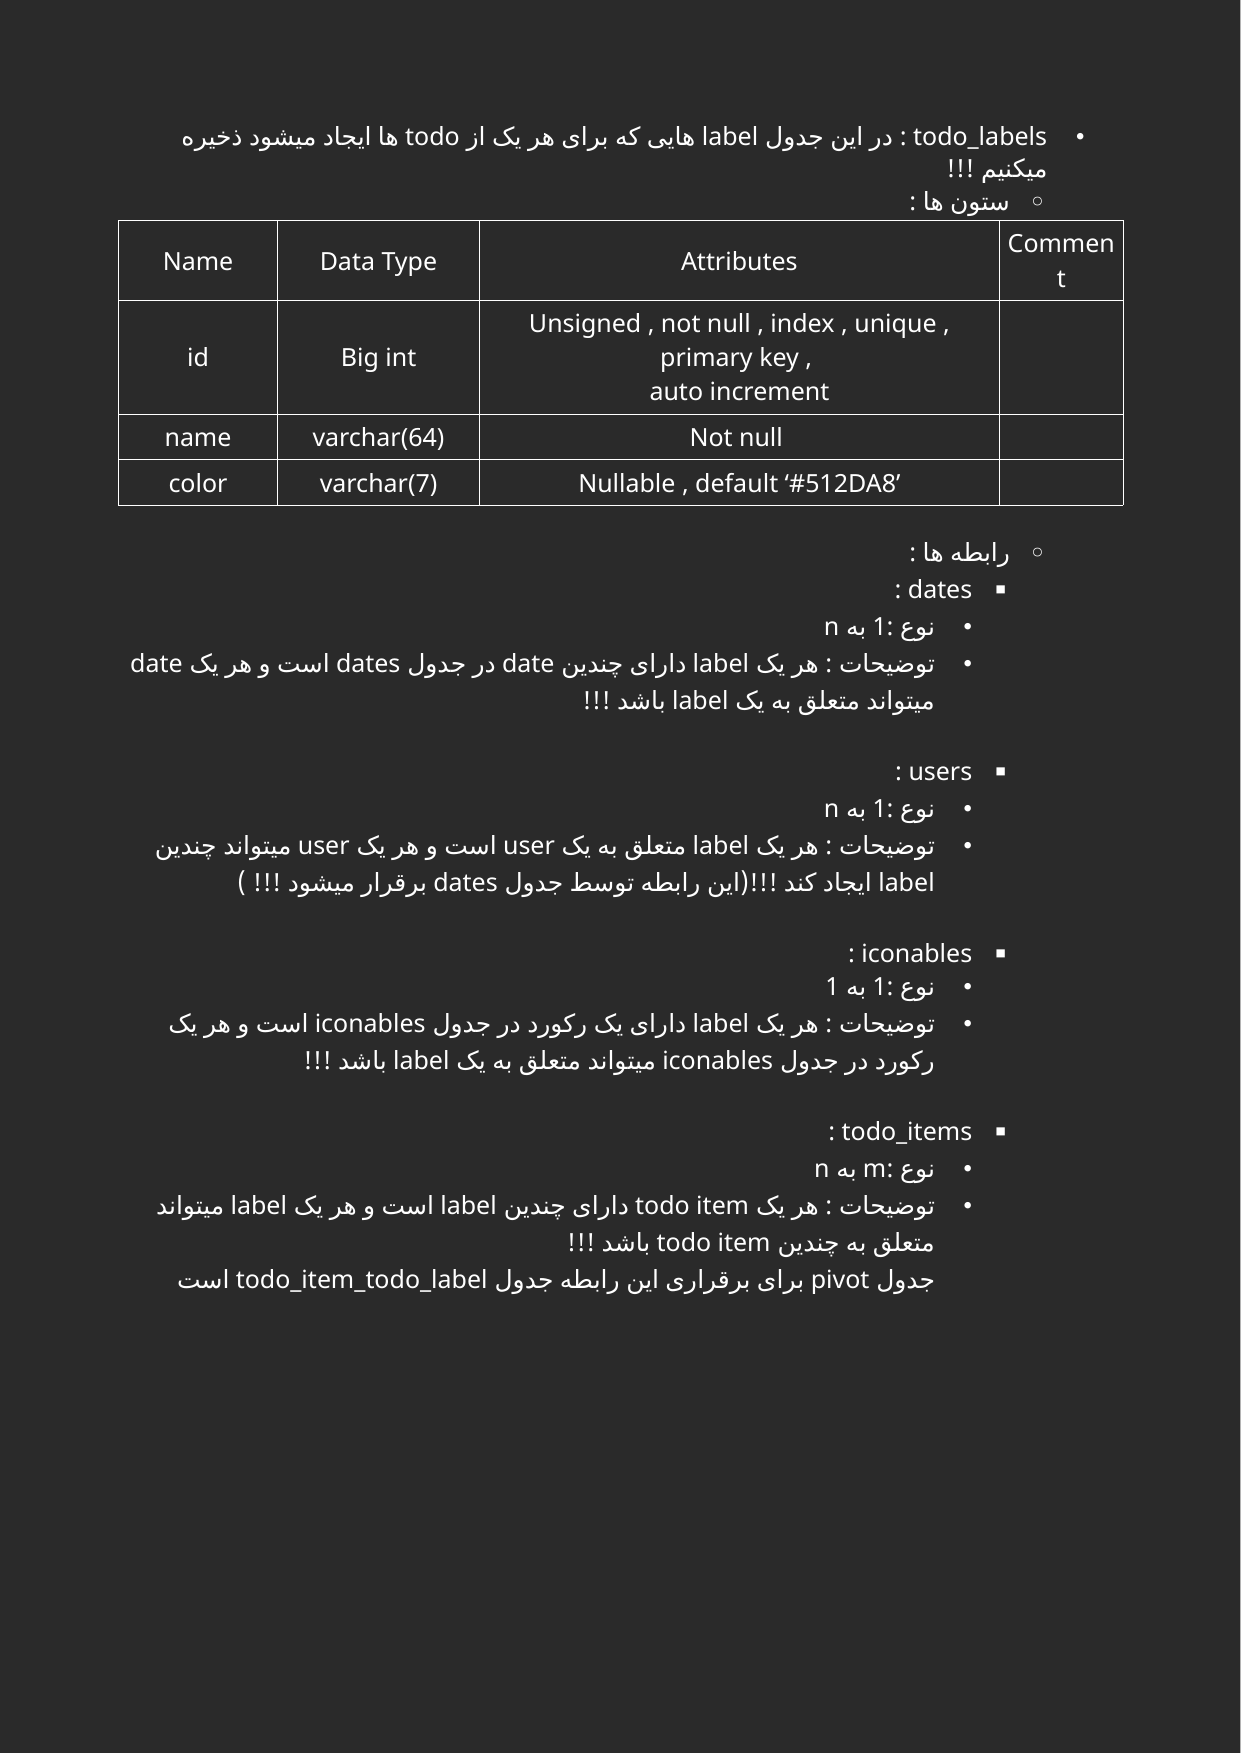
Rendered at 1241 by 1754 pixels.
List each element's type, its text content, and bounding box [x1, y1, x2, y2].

table_cell [1000, 301, 1123, 414]
list جدول pivot برای برقراری این رابطه جدول todo_item_todo_label است [118, 1261, 972, 1298]
list ستون ها :‌ [118, 188, 1047, 220]
list نوع :‌1 به n [118, 609, 972, 646]
table_header Data Type [278, 221, 479, 300]
table_cell Big int [278, 301, 479, 414]
table_header Attributes [480, 221, 999, 300]
table_cell [1000, 460, 1123, 505]
list توضیحات :‌ هر یک label دارای یک رکورد در جدول iconables است و هر یک رکورد در جدول iconables میتواند متعلق به یک label باشد !!! [118, 1005, 972, 1079]
table_cell Not null [480, 415, 999, 459]
table_cell varchar(64) [278, 415, 479, 459]
list نوع :‌m به n [118, 1150, 972, 1187]
list توضیحات : هر یک todo item دارای چندین label است و هر یک label میتواند متعلق به چندین todo item باشد !!! [118, 1187, 972, 1261]
list dates : [118, 572, 1010, 609]
table_cell [1000, 415, 1123, 459]
list رابطه ها :‌ [118, 539, 1047, 572]
list iconables : [118, 936, 1010, 973]
list توضیحات :‌ هر یک label متعلق به یک user است و هر یک user میتواند چندین label ایجاد کند !!!(این رابطه توسط جدول dates برقرار میشود !!! ) [118, 828, 972, 902]
table_header Name [119, 221, 277, 300]
table_cell color [119, 460, 277, 505]
table_cell Nullable , default ‘#512DA8’ [480, 460, 999, 505]
list todo_labels : در این جدول label هایی که برای هر یک از todo ها ایجاد میشود ذخیره میکنیم !!! [118, 118, 1085, 188]
list نوع :‌1 به n [118, 791, 972, 828]
list نوع :‌1 به 1 [118, 973, 972, 1005]
table_cell varchar(7) [278, 460, 479, 505]
table_cell id [119, 301, 277, 414]
list users : [118, 754, 1010, 791]
list todo_items : [118, 1113, 1010, 1150]
table_cell Unsigned , not null , index , unique , primary key , auto increment [480, 301, 999, 414]
table_cell name [119, 415, 277, 459]
table_header Comment [1000, 221, 1123, 300]
list توضیحات :‌ هر یک label دارای چندین date در جدول dates است و هر یک date میتواند متعلق به یک label باشد !!! [118, 646, 972, 720]
